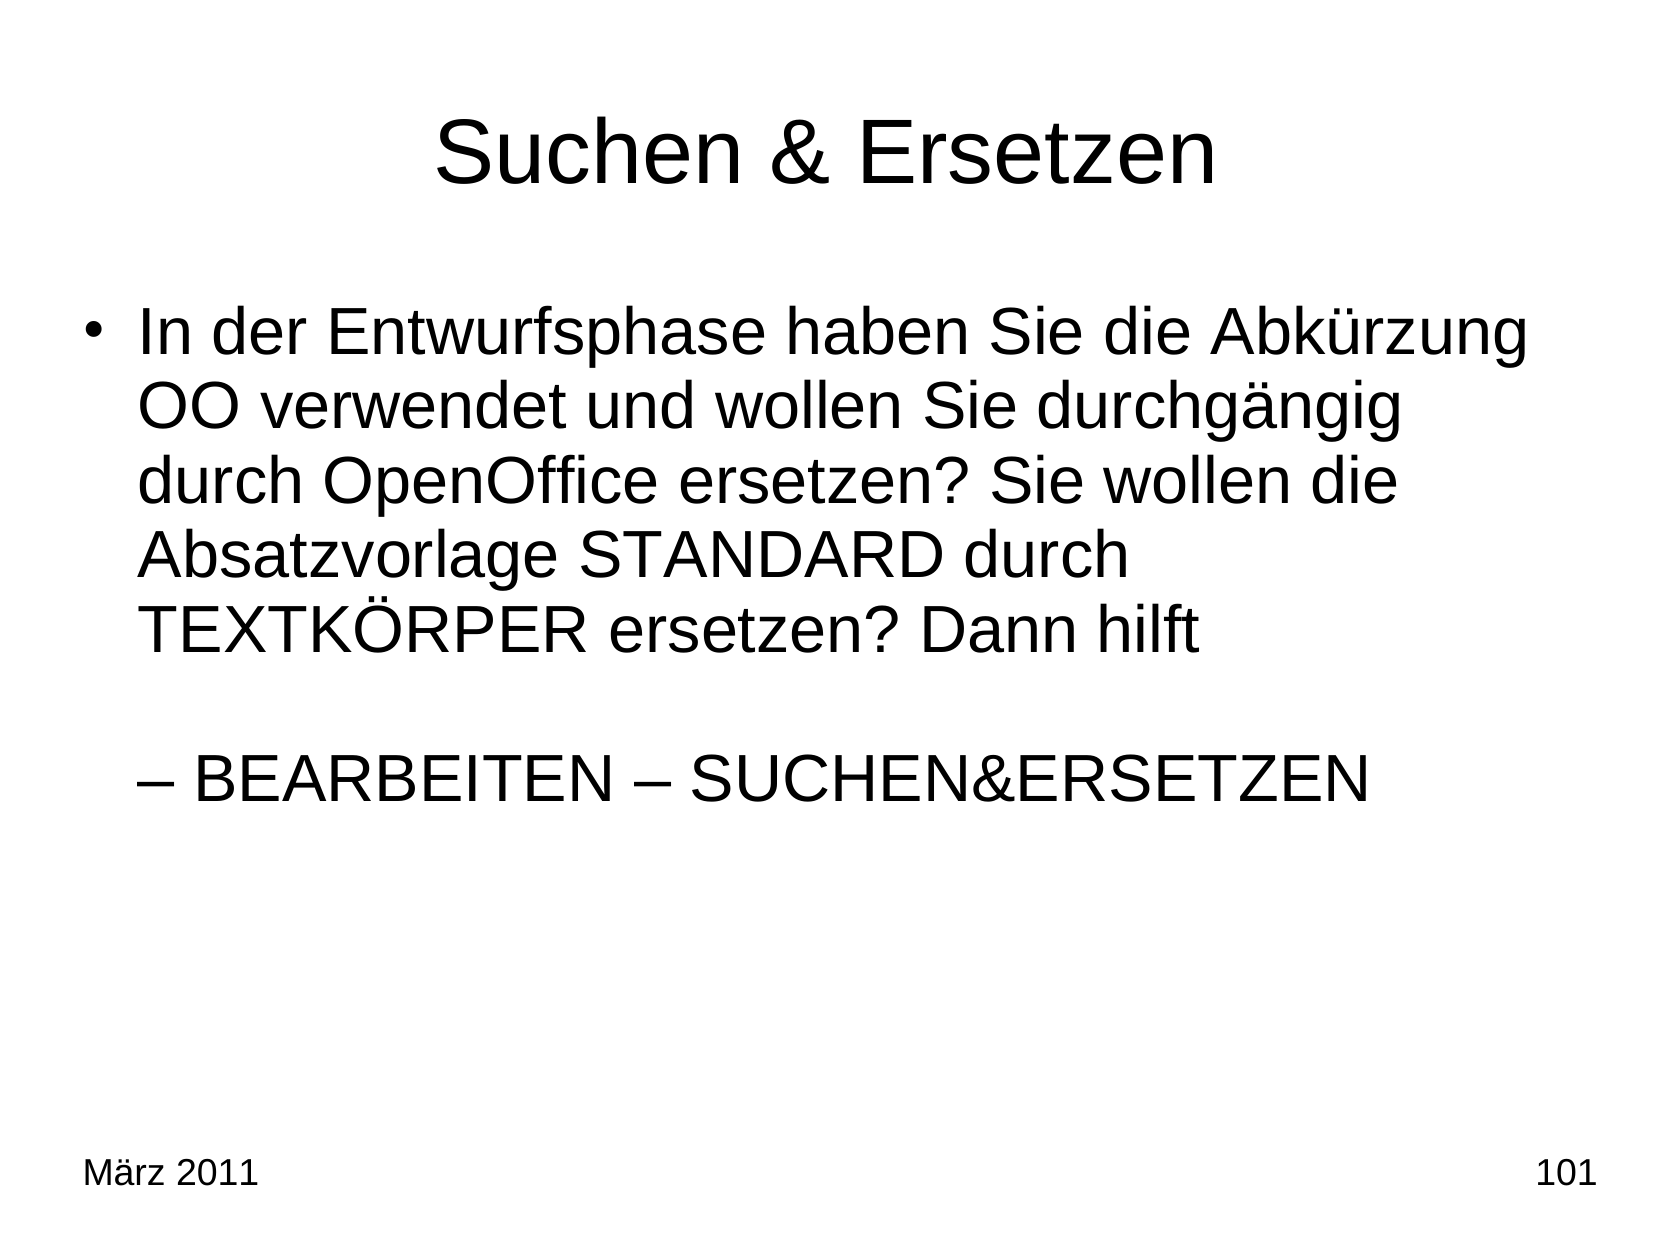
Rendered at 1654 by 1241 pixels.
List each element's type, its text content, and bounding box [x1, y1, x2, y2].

list In der Entwurfsphase haben Sie die Abkürzung OO verwendet und wollen Sie durchgängig durch OpenOffice ersetzen? Sie wollen die Absatzvorlage STANDARD durch TEXTKÖRPER ersetzen? Dann hilft – BEARBEITEN – SUCHEN&ERSETZEN [82, 290, 1571, 1109]
title Suchen & Ersetzen [82, 49, 1571, 257]
